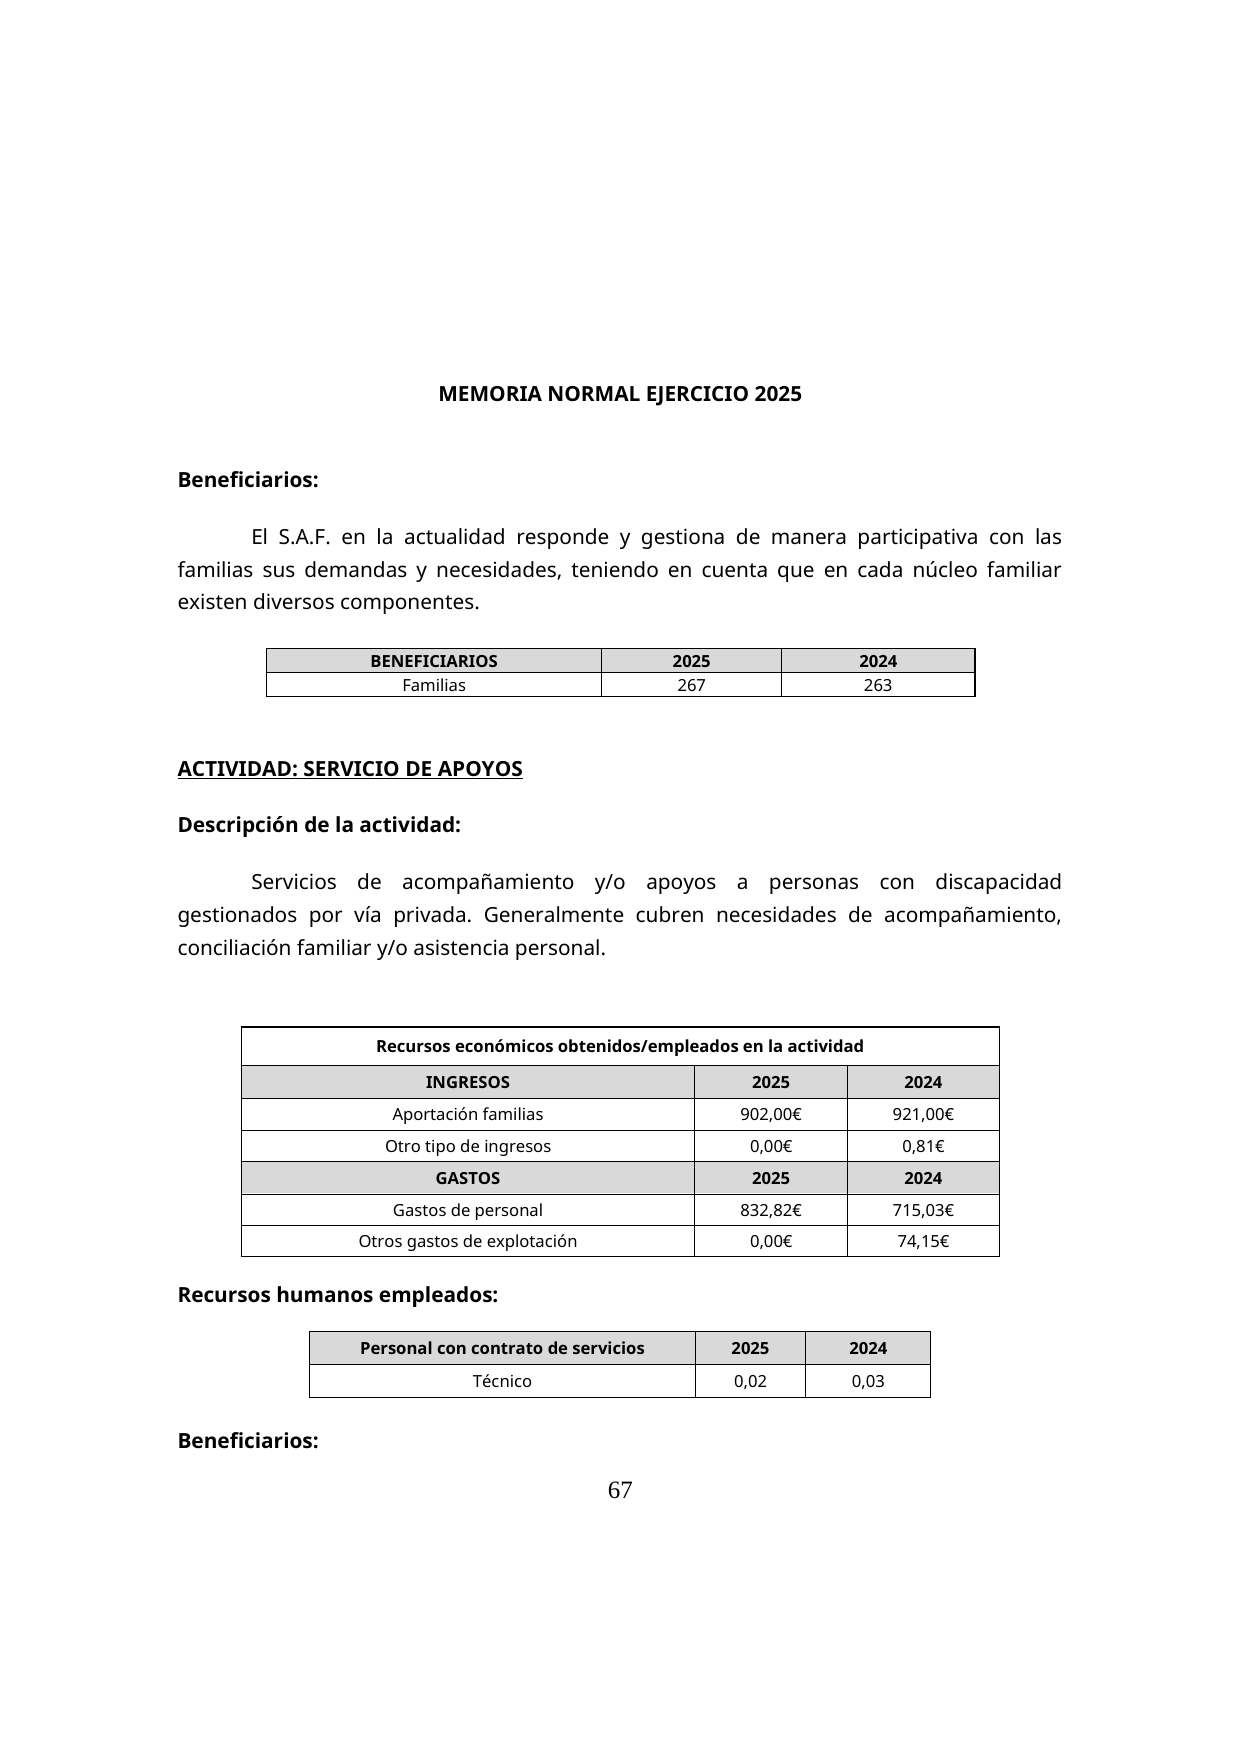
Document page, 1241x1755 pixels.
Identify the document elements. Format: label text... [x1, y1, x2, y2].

text Beneficiarios: [177, 465, 1063, 494]
table_cell 0,00€ [695, 1226, 847, 1256]
table_cell 921,00€ [848, 1099, 999, 1129]
text El S.A.F. en la actualidad responde y gestiona de manera participativa con las familias sus demandas y necesidades, teniendo en cuenta que en cada núcleo familiar existen diversos componentes. [177, 522, 1063, 616]
table_header 2024 [782, 649, 974, 672]
table_cell 715,03€ [848, 1195, 999, 1225]
table_cell 267 [602, 673, 781, 696]
table_cell 0,00€ [695, 1131, 847, 1161]
table_cell 2024 [848, 1162, 999, 1193]
table_cell Aportación familias [242, 1099, 694, 1129]
table_cell Otros gastos de explotación [242, 1226, 694, 1256]
table_header 2025 [696, 1332, 805, 1364]
text ACTIVIDAD: SERVICIO DE APOYOS [177, 754, 1063, 782]
table_header 2024 [806, 1332, 930, 1364]
text Recursos humanos empleados: [177, 1280, 1063, 1308]
table_cell 0,02 [696, 1365, 805, 1397]
table_cell INGRESOS [242, 1066, 694, 1098]
table_cell 0,81€ [848, 1131, 999, 1161]
table_cell 2024 [848, 1066, 999, 1098]
table_header BENEFICIARIOS [267, 649, 601, 672]
text Beneficiarios: [177, 1426, 1063, 1454]
table_cell Otro tipo de ingresos [242, 1131, 694, 1161]
text Descripción de la actividad: [177, 811, 1063, 839]
table_cell 902,00€ [695, 1099, 847, 1129]
table_header Recursos económicos obtenidos/empleados en la actividad [242, 1028, 999, 1065]
table_cell 2025 [695, 1162, 847, 1193]
table_cell 263 [782, 673, 974, 696]
text Servicios de acompañamiento y/o apoyos a personas con discapacidad gestionados por vía privada. Generalmente cubren necesidades de acompañamiento, conciliación familiar y/o asistencia personal. [177, 867, 1063, 961]
table_cell GASTOS [242, 1162, 694, 1193]
table_header 2025 [602, 649, 781, 672]
table_cell 0,03 [806, 1365, 930, 1397]
table_cell 832,82€ [695, 1195, 847, 1225]
table_cell Familias [267, 673, 601, 696]
table_cell Gastos de personal [242, 1195, 694, 1225]
table_cell Técnico [310, 1365, 695, 1397]
table_cell 2025 [695, 1066, 847, 1098]
table_cell 74,15€ [848, 1226, 999, 1256]
table_header Personal con contrato de servicios [310, 1332, 695, 1364]
